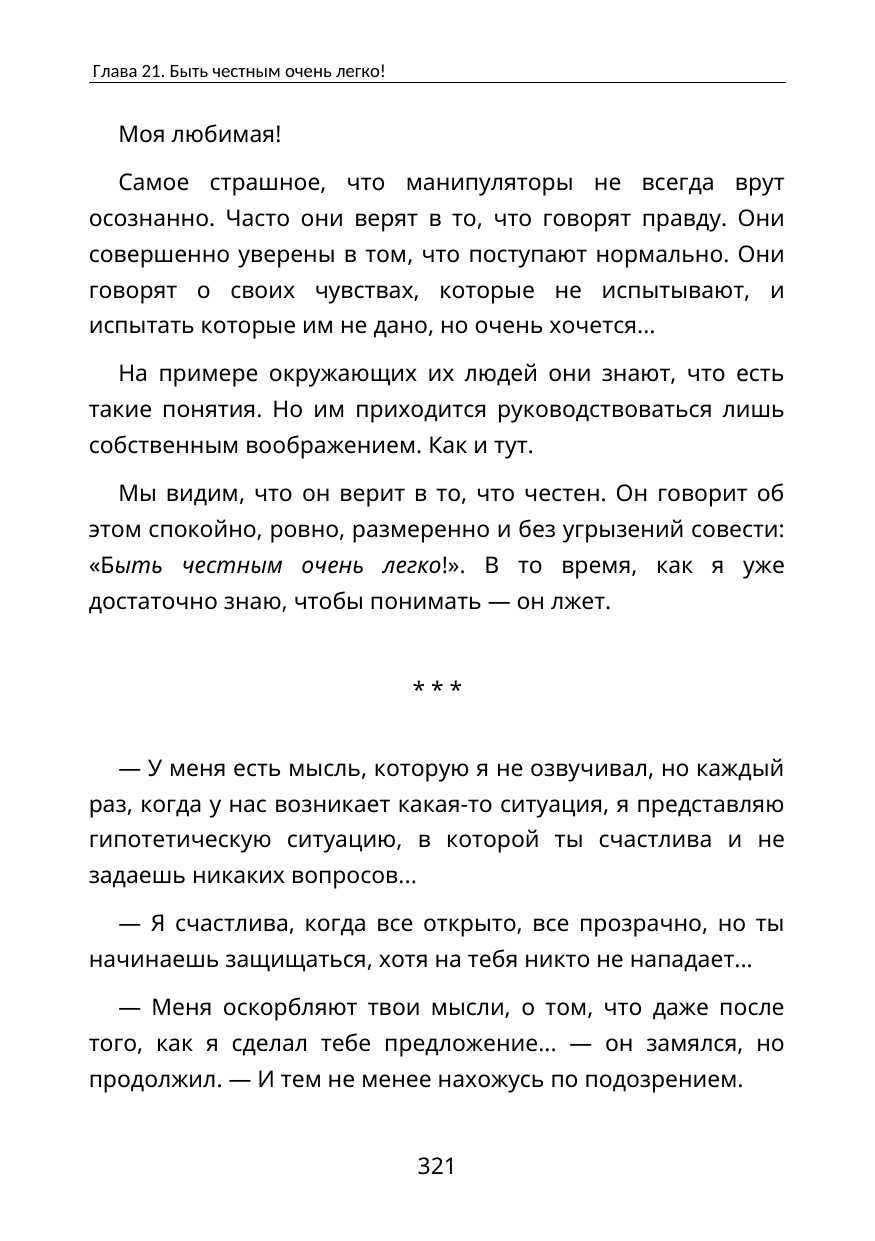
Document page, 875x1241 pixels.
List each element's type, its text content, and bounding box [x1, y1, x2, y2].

text — Меня оскорбляют твои мысли, о том, что даже после того, как я сделал тебе предложение... — он замялся, но продолжил. — И тем не менее нахожусь по подозрением. [88, 991, 786, 1094]
text — У меня есть мысль, которую я не озвучивал, но каждый раз, когда у нас возникает какая-то ситуация, я представляю гипотетическую ситуацию, в которой ты счастлива и не задаешь никаких вопросов... [88, 752, 786, 891]
text На примере окружающих их людей они знают, что есть такие понятия. Но им приходится руководствоваться лишь собственным воображением. Как и тут. [88, 357, 786, 460]
text — Я счастлива, когда все открыто, все прозрачно, но ты начинаешь защищаться, хотя на тебя никто не нападает... [88, 907, 786, 974]
text Мы видим, что он верит в то, что честен. Он говорит об этом спокойно, ровно, размеренно и без угрызений совести: «Быть честным очень легко!». В то время, как я уже достаточно знаю, чтобы понимать — он лжет. [88, 477, 786, 616]
text Самое страшное, что манипуляторы не всегда врут осознанно. Часто они верят в то, что говорят правду. Они совершенно уверены в том, что поступают нормально. Они говорят о своих чувствах, которые не испытывают, и испытать которые им не дано, но очень хочется... [88, 166, 786, 341]
text Моя любимая! [88, 118, 786, 149]
subtitle * * * [88, 674, 786, 705]
